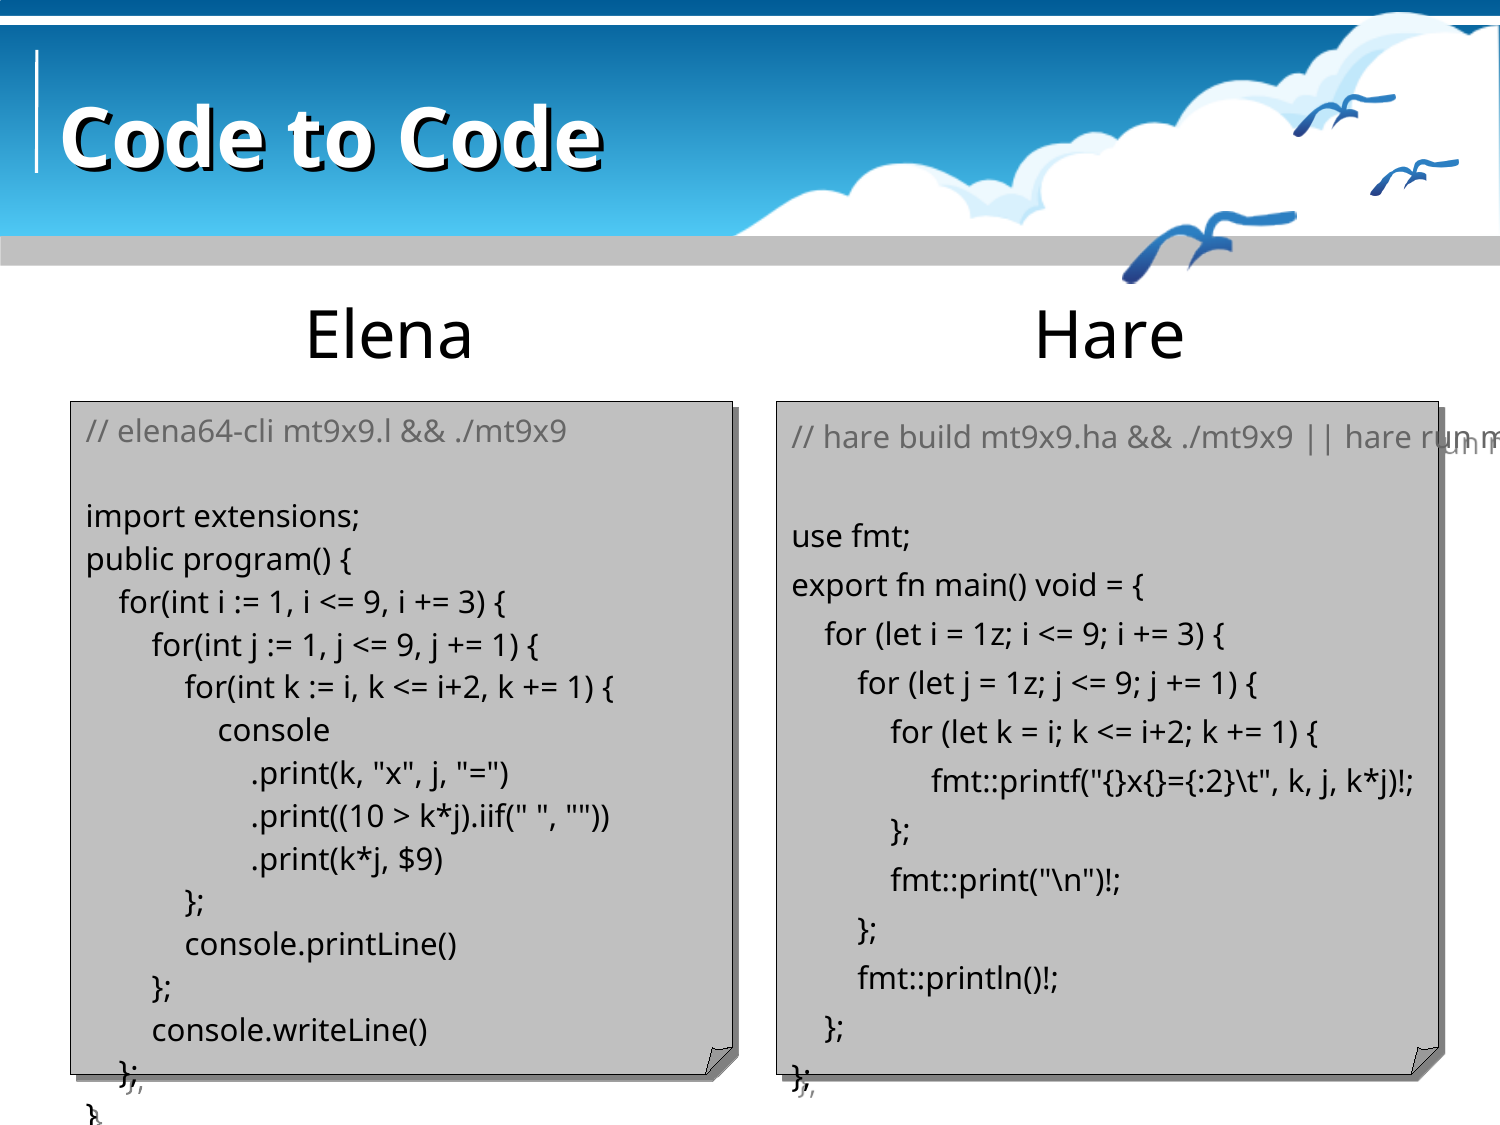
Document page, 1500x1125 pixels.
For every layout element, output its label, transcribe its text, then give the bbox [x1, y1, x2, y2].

text_box Elena [289, 283, 526, 388]
text_box Hare [1018, 283, 1223, 388]
text_box // hare build mt9x9.ha && ./mt9x9 || hare run mt9x9.ha use fmt; export fn main() void = { for (let i = 1z; i <= 9; i += 3) { for (let j = 1z; j <= 9; j += 1) { for (let k = i; k <= i+2; k += 1) { fmt::printf("{}x{}={:2}\t", k, j, k*j)!; }; fmt::print("\n")!; }; fmt::println()!; }; }; [776, 401, 1439, 1075]
title Code to Code [59, 86, 1465, 186]
picture [730, 12, 1500, 284]
text_box // elena64-cli mt9x9.l && ./mt9x9 import extensions; public program() { for(int i := 1, i <= 9, i += 3) { for(int j := 1, j <= 9, j += 1) { for(int k := i, k <= i+2, k += 1) { console .print(k, "x", j, "=") .print((10 > k*j).iif(" ", "")) .print(k*j, $9) }; console.printLine() }; console.writeLine() }; } [70, 401, 733, 1075]
